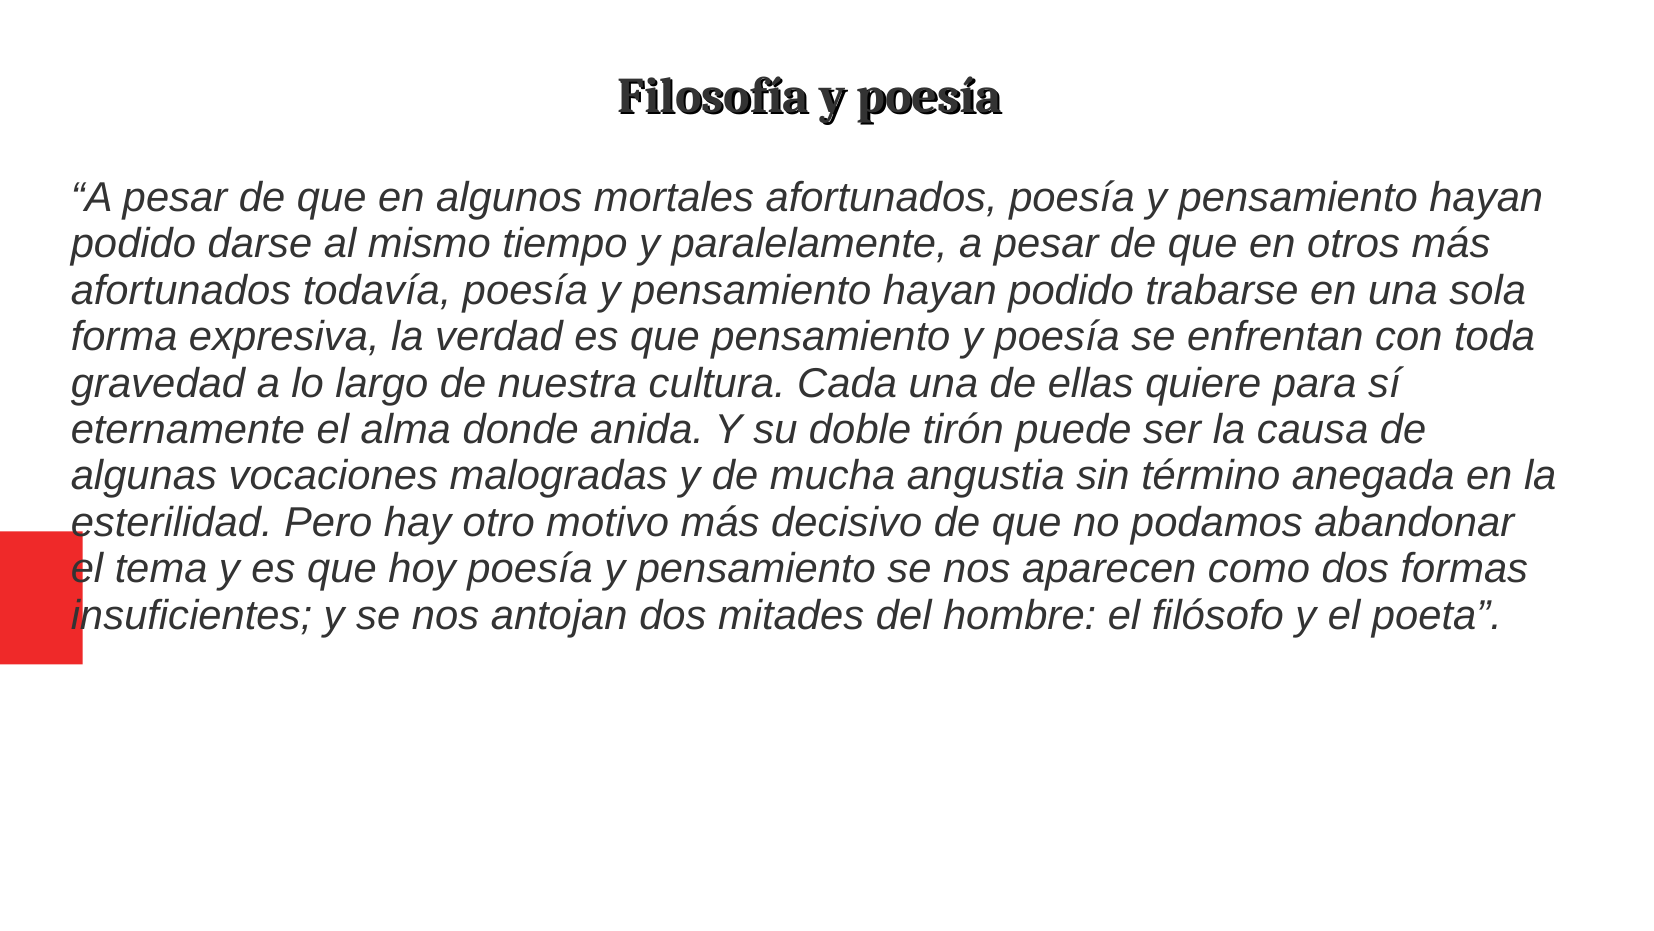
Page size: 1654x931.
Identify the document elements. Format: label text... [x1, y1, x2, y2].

list “A pesar de que en algunos mortales afortunados, poesía y pensamiento hayan podido darse al mismo tiempo y paralelamente, a pesar de que en otros más afortunados todavía, poesía y pensamiento hayan podido trabarse en una sola forma expresiva, la verdad es que pensamiento y poesía se enfrentan con toda gravedad a lo largo de nuestra cultura. Cada una de ellas quiere para sí eternamente el alma donde anida. Y su doble tirón puede ser la causa de algunas vocaciones malogradas y de mucha angustia sin término anegada en la esterilidad. Pero hay otro motivo más decisivo de que no podamos abandonar el tema y es que hoy poesía y pensamiento se nos aparecen como dos formas insuficientes; y se nos antojan dos mitades del hombre: el filósofo y el poeta”. [70, 173, 1560, 893]
title Filosofía y poesía [23, 25, 1512, 167]
